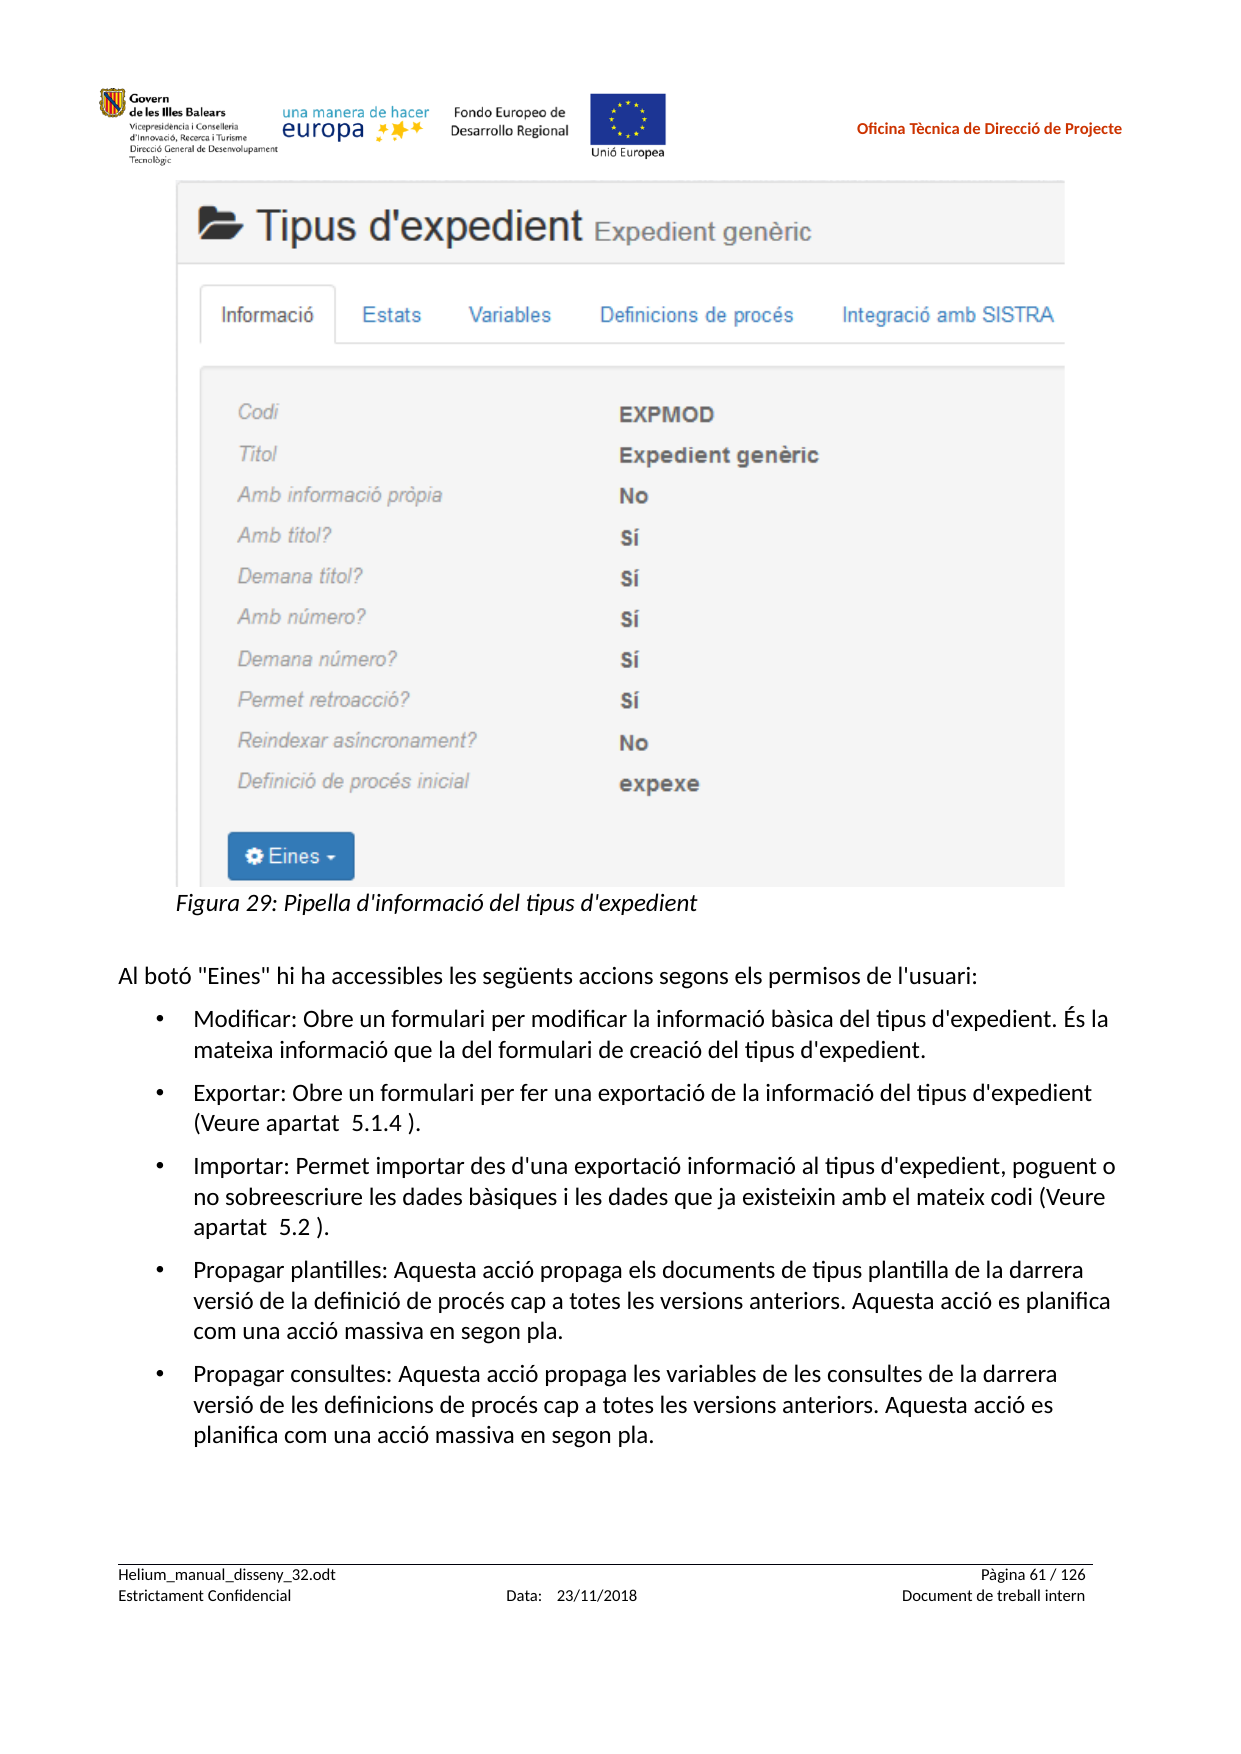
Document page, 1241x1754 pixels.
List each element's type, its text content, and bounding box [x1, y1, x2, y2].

list Propagar consultes: Aquesta acció propaga les variables de les consultes de la darrera versió de les definicions de procés cap a totes les versions anteriors. Aquesta acció es planifica com una acció massiva en segon pla. [156, 1358, 1122, 1450]
list Importar: Permet importar des d'una exportació informació al tipus d'expedient, poguent o no sobreescriure les dades bàsiques i les dades que ja existeixin amb el mateix codi (Veure apartat 5.2). [156, 1150, 1122, 1242]
list Propagar plantilles: Aquesta acció propaga els documents de tipus plantilla de la darrera versió de la definició de procés cap a totes les versions anteriors. Aquesta acció es planifica com una acció massiva en segon pla. [156, 1254, 1122, 1346]
list Modificar: Obre un formulari per modificar la informació bàsica del tipus d'expedient. És la mateixa informació que la del formulari de creació del tipus d'expedient. [156, 1003, 1122, 1064]
picture [99, 87, 668, 166]
list Exportar: Obre un formulari per fer una exportació de la informació del tipus d'expedient (Veure apartat 5.1.4). [156, 1077, 1122, 1138]
picture [175, 180, 1065, 887]
text Figura 29: Pipella d'informació del tipus d'expedient [176, 887, 1065, 917]
text Al botó "Eines" hi ha accessibles les següents accions segons els permisos de l'usuari: [118, 960, 1122, 991]
